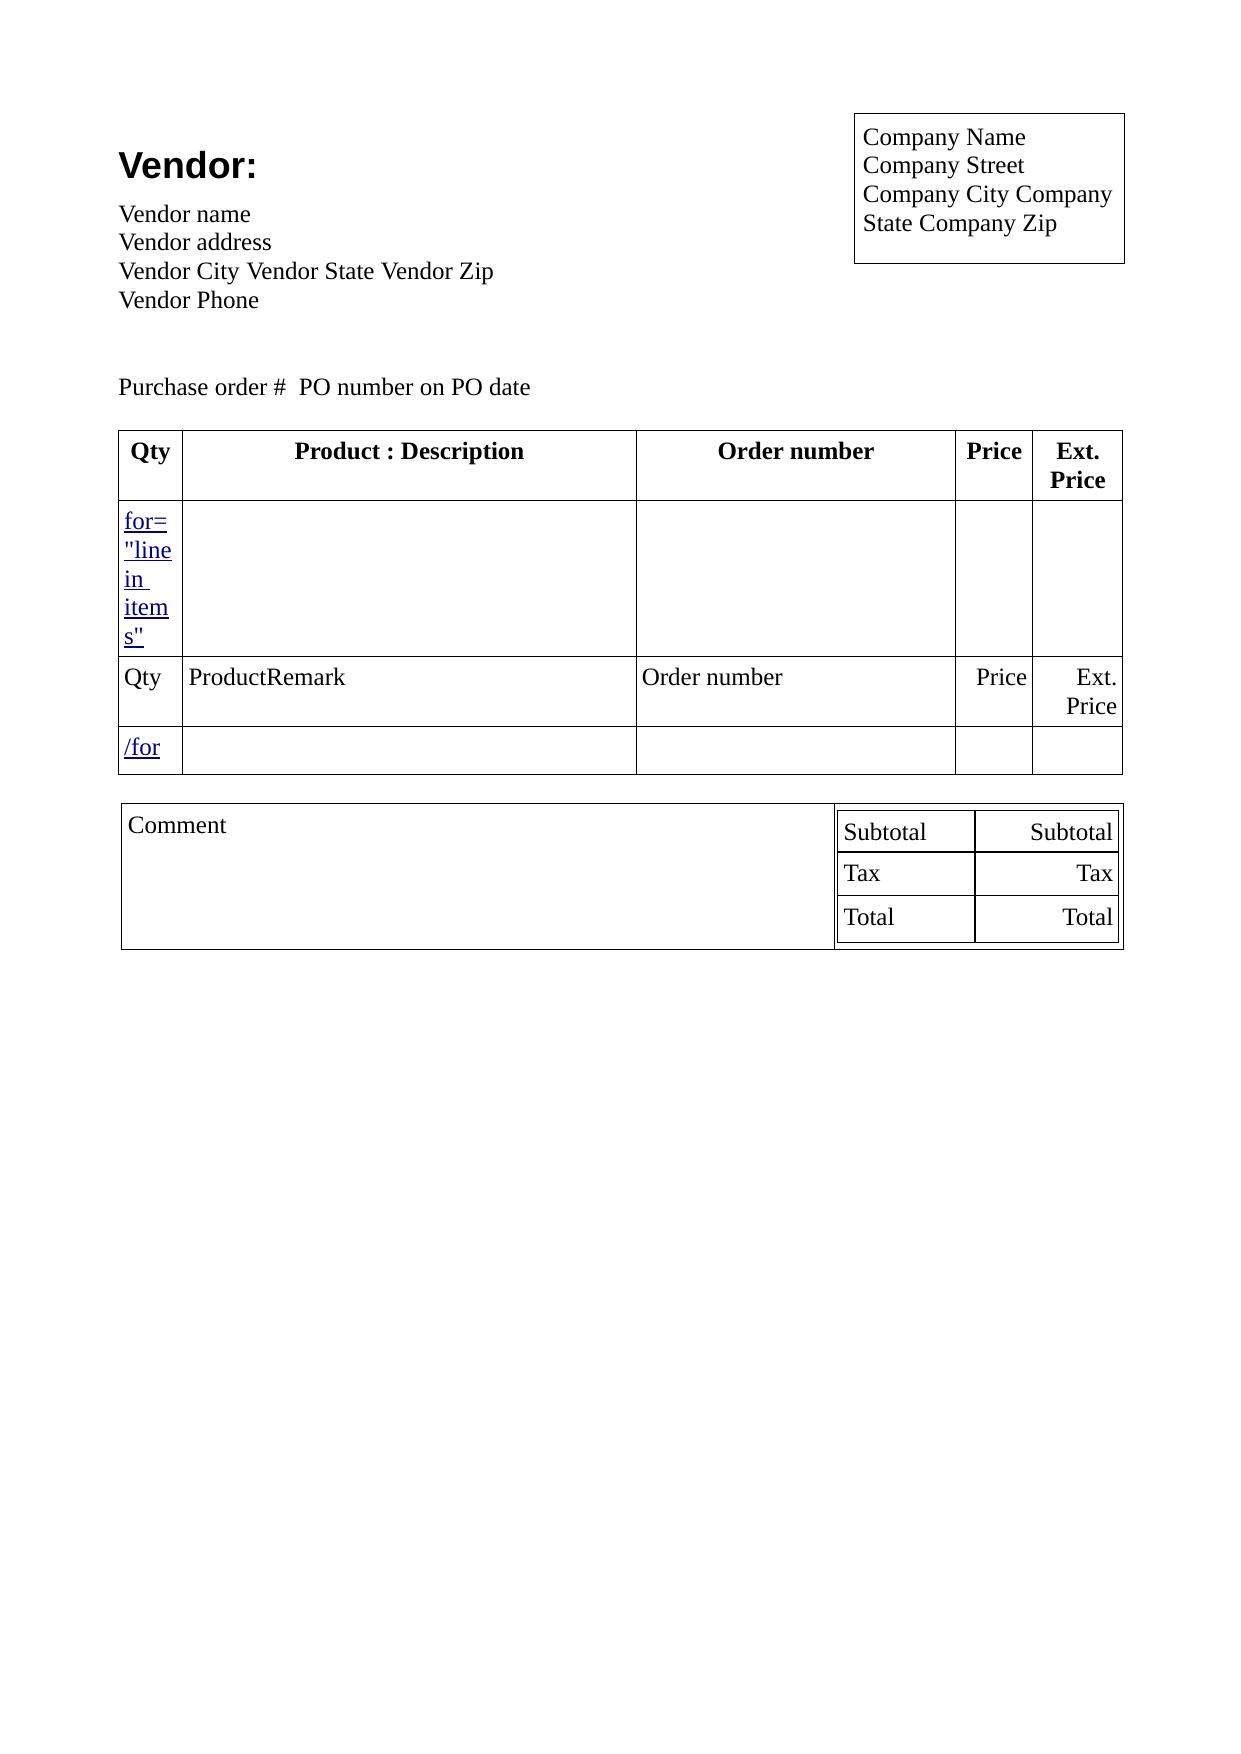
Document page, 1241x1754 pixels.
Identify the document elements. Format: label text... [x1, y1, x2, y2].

table_cell Total [838, 896, 974, 942]
table_cell [1033, 501, 1122, 656]
table_cell ProductRemark [183, 657, 636, 726]
table_header Subtotal [976, 811, 1118, 851]
table_cell Ext. Price [1033, 657, 1122, 726]
table_header Order number [637, 431, 955, 499]
table_cell Qty [119, 657, 182, 726]
table_header Subtotal [838, 811, 974, 851]
table_cell [956, 727, 1032, 773]
table_cell Order number [637, 657, 955, 726]
table_cell [183, 727, 636, 773]
text Company Street [863, 150, 1115, 179]
table_header Comment [122, 804, 834, 949]
text Company City Company State Company Zip [863, 179, 1115, 237]
text Company Name [863, 122, 1115, 150]
table_cell Price [956, 657, 1032, 726]
table_cell Tax [838, 853, 974, 895]
table_cell Tax [976, 853, 1118, 895]
table_cell /for [119, 727, 182, 773]
table_cell for="line in items" [119, 501, 182, 656]
text Purchase order # PO number on PO date [118, 372, 1122, 401]
table_cell [183, 501, 636, 656]
table_header Product : Description [183, 431, 636, 499]
table_cell [637, 501, 955, 656]
table_cell [956, 501, 1032, 656]
table_cell Total [976, 896, 1118, 942]
table_cell [637, 727, 955, 773]
table_header [835, 804, 1123, 949]
table_header Ext. Price [1033, 431, 1122, 499]
table_header Qty [119, 431, 182, 499]
table_header Price [956, 431, 1032, 499]
table_cell [1033, 727, 1122, 773]
